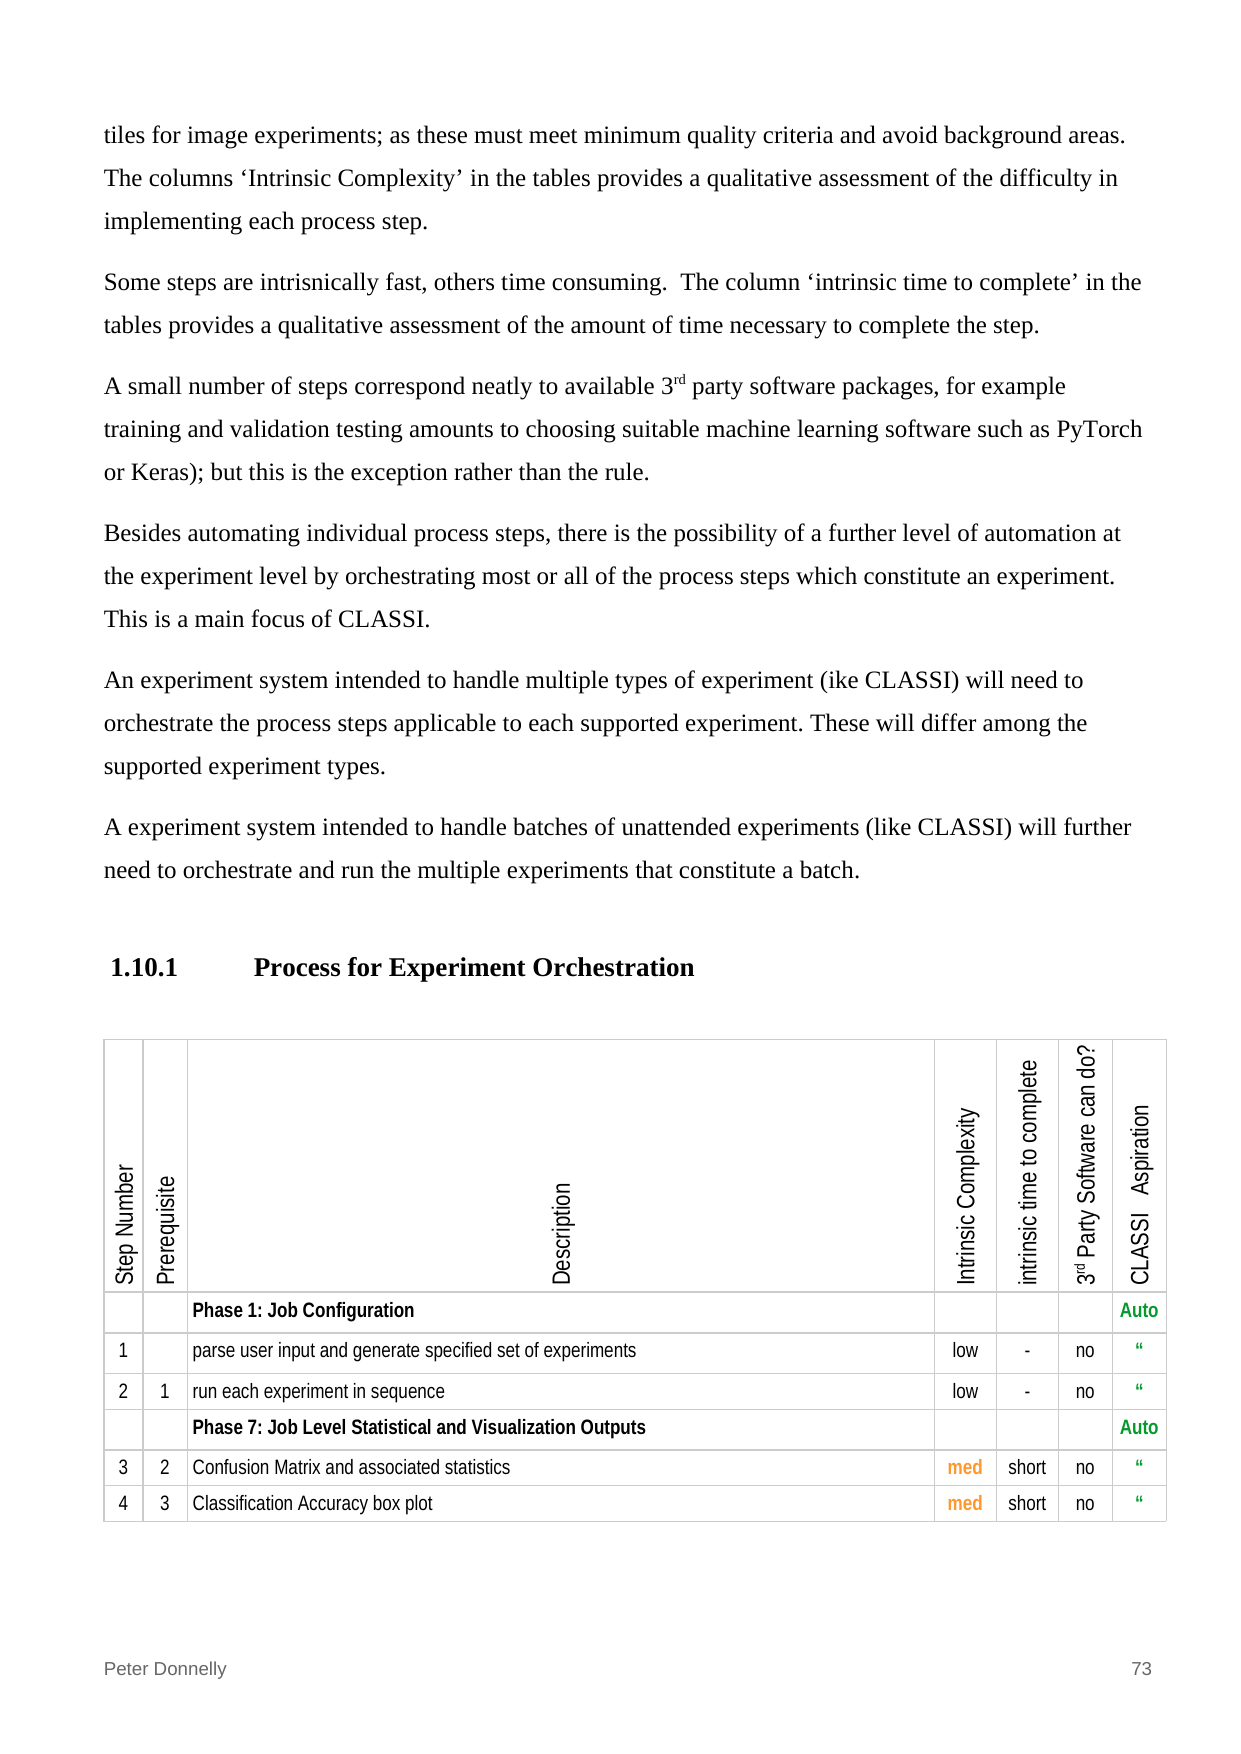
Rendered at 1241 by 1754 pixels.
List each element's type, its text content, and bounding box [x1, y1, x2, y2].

table_cell 1 [105, 1334, 142, 1373]
text A experiment system intended to handle batches of unattended experiments (like CLASSI) will further need to orchestrate and run the multiple experiments that constitute a batch. [103, 812, 1146, 884]
table_cell [105, 1410, 142, 1449]
table_cell [997, 1410, 1058, 1449]
table_header Description [188, 1040, 934, 1291]
table_cell - [997, 1334, 1058, 1373]
table_cell short [997, 1486, 1058, 1521]
table_cell med [935, 1486, 996, 1521]
table_cell no [1059, 1451, 1112, 1485]
table_cell Phase 7: Job Level Statistical and Visualization Outputs [188, 1410, 934, 1449]
table_cell 3 [144, 1486, 187, 1521]
table_cell 1 [144, 1374, 187, 1408]
table_cell short [997, 1451, 1058, 1485]
table_cell Phase 1: Job Configuration [188, 1293, 934, 1332]
table_cell 2 [144, 1451, 187, 1485]
table_cell [144, 1293, 187, 1332]
table_cell 2 [105, 1374, 142, 1408]
table_cell [1059, 1293, 1112, 1332]
table_cell Confusion Matrix and associated statistics [188, 1451, 934, 1485]
text Some steps are intrisnically fast, others time consuming. The column ‘intrinsic time to complete’ in the tables provides a qualitative assessment of the amount of time necessary to complete the step. [103, 267, 1146, 339]
table_cell [935, 1410, 996, 1449]
table_cell “ [1113, 1451, 1166, 1485]
table_cell “ [1113, 1486, 1166, 1521]
table_cell no [1059, 1374, 1112, 1408]
table_header Step Number [105, 1040, 142, 1291]
table_cell Auto [1113, 1293, 1166, 1332]
table_cell low [935, 1374, 996, 1408]
table_header Intrinsic Complexity [935, 1040, 996, 1291]
table_header 3rd Party Software can do? [1059, 1040, 1112, 1291]
table_cell “ [1113, 1334, 1166, 1373]
text Besides automating individual process steps, there is the possibility of a further level of automation at the experiment level by orchestrating most or all of the process steps which constitute an experiment. This is a main focus of CLASSI. [103, 518, 1146, 633]
table_cell 4 [105, 1486, 142, 1521]
table_cell - [997, 1374, 1058, 1408]
table_cell low [935, 1334, 996, 1373]
table_cell med [935, 1451, 996, 1485]
table_cell run each experiment in sequence [188, 1374, 934, 1408]
table_cell [935, 1293, 996, 1332]
table_cell Auto [1113, 1410, 1166, 1449]
table_cell [105, 1293, 142, 1332]
table_cell Classification Accuracy box plot [188, 1486, 934, 1521]
table_header Prerequisite [144, 1040, 187, 1291]
table_cell no [1059, 1486, 1112, 1521]
table_cell [144, 1334, 187, 1373]
table_cell [144, 1410, 187, 1449]
table_cell parse user input and generate specified set of experiments [188, 1334, 934, 1373]
table_cell “ [1113, 1374, 1166, 1408]
text An experiment system intended to handle multiple types of experiment (ike CLASSI) will need to orchestrate the process steps applicable to each supported experiment. These will differ among the supported experiment types. [103, 665, 1146, 780]
text tiles for image experiments; as these must meet minimum quality criteria and avoid background areas. The columns ‘Intrinsic Complexity’ in the tables provides a qualitative assessment of the difficulty in implementing each process step. [103, 120, 1146, 235]
subtitle Process for Experiment Orchestration [103, 951, 1146, 983]
table_header intrinsic time to complete [997, 1040, 1058, 1291]
table_cell [1059, 1410, 1112, 1449]
table_cell no [1059, 1334, 1112, 1373]
text A small number of steps correspond neatly to available 3rd party software packages, for example training and validation testing amounts to choosing suitable machine learning software such as PyTorch or Keras); but this is the exception rather than the rule. [103, 371, 1146, 486]
table_cell [997, 1293, 1058, 1332]
table_header CLASSI Aspiration [1113, 1040, 1166, 1291]
table_cell 3 [105, 1451, 142, 1485]
